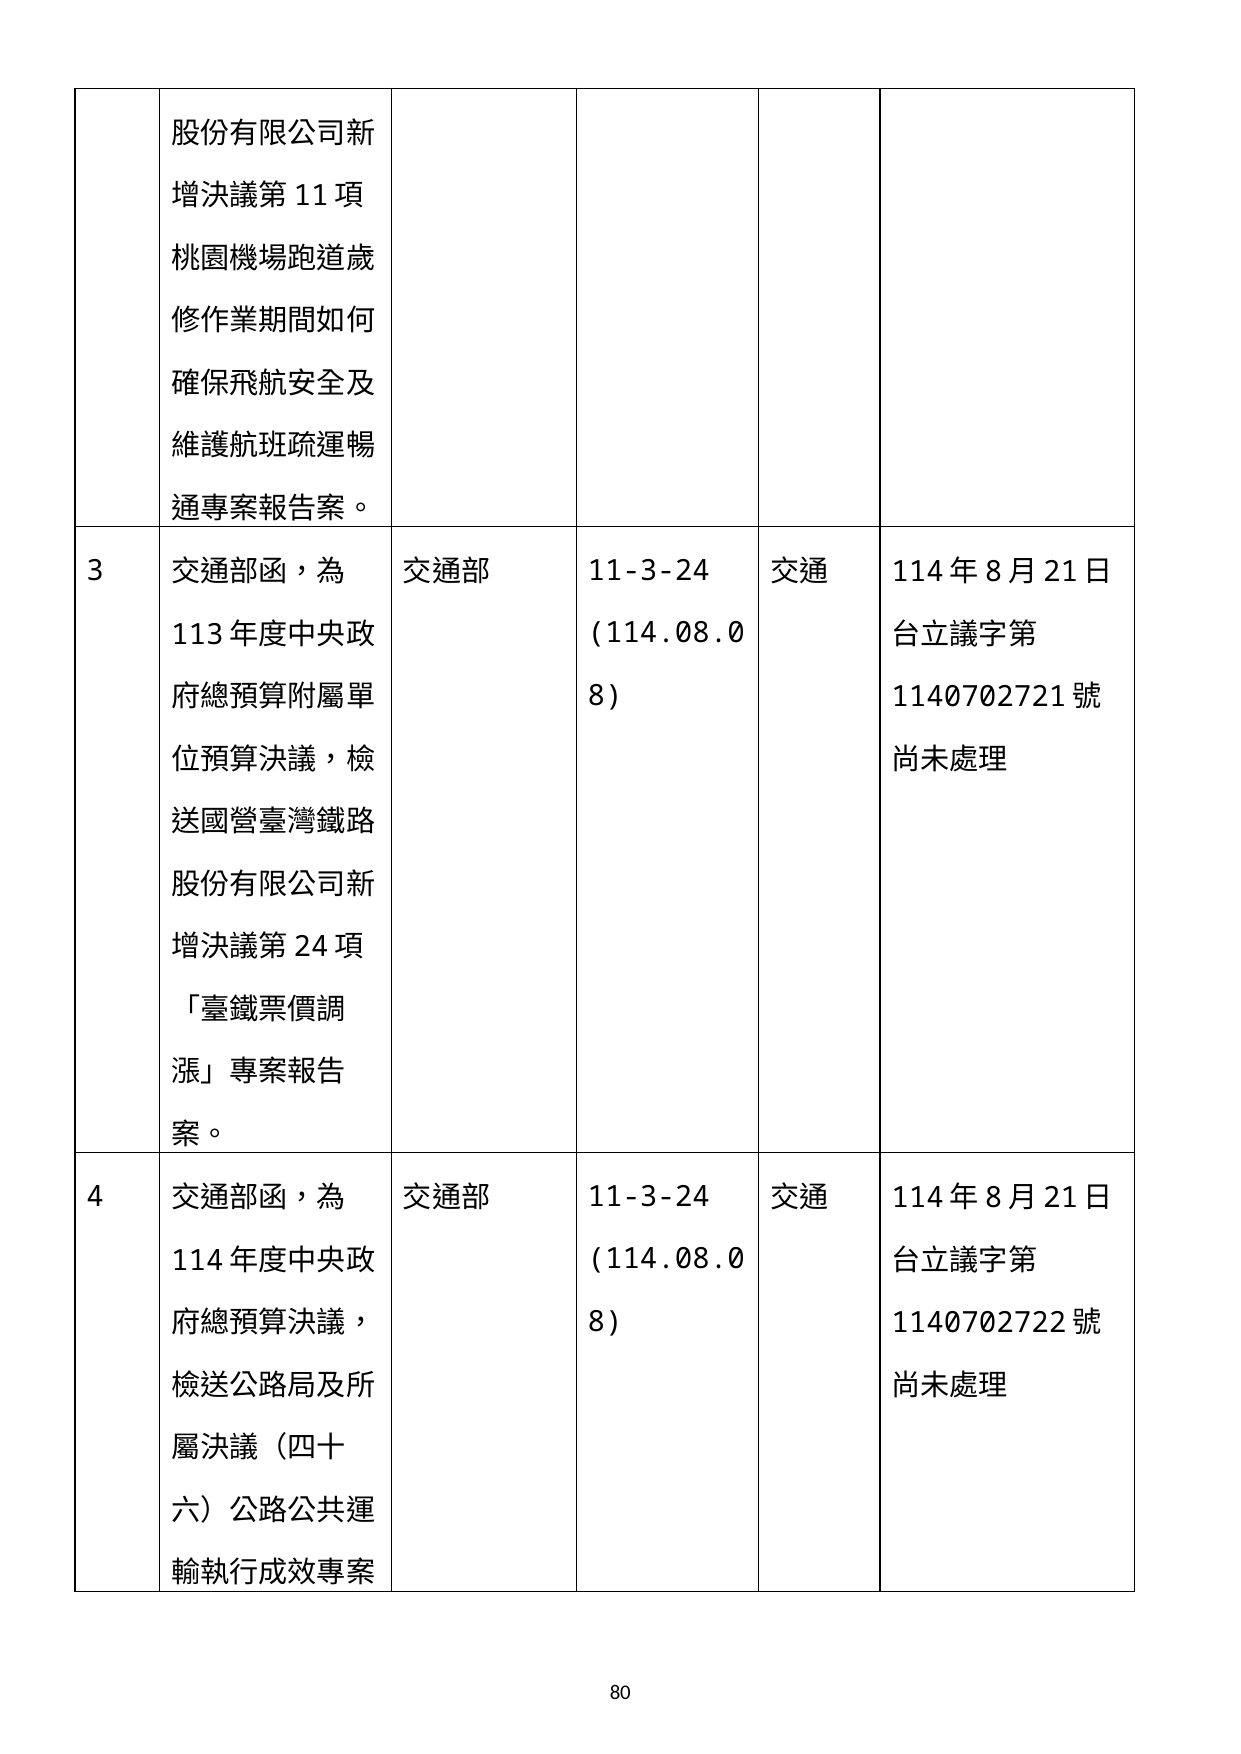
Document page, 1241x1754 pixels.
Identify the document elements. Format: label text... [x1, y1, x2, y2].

table_cell 交通部 [392, 527, 576, 1152]
table_cell 11-3-24 (114.08.08) [577, 1153, 758, 1591]
table_cell [76, 89, 159, 526]
table_cell 11-3-24 (114.08.08) [577, 527, 758, 1152]
table_cell 交通部 [392, 1153, 576, 1591]
table_cell 3 [76, 527, 159, 1152]
table_cell 股份有限公司新增決議第11項桃園機場跑道歲修作業期間如何確保飛航安全及維護航班疏運暢通專案報告案。 [160, 89, 391, 526]
table_cell 114年8月21日 台立議字第1140702722號 尚未處理 [881, 1153, 1134, 1591]
table_cell 交通 [759, 1153, 879, 1591]
table_cell [392, 89, 576, 526]
table_cell [881, 89, 1134, 526]
table_cell [577, 89, 758, 526]
table_cell [759, 89, 879, 526]
table_cell 交通 [759, 527, 879, 1152]
table_cell 交通部函，為114年度中央政府總預算決議，檢送公路局及所屬決議（四十六）公路公共運輸執行成效專案 [160, 1153, 391, 1591]
table_cell 交通部函，為113年度中央政府總預算附屬單位預算決議，檢送國營臺灣鐵路股份有限公司新增決議第24項「臺鐵票價調漲」專案報告案。 [160, 527, 391, 1152]
table_cell 4 [76, 1153, 159, 1591]
table_cell 114年8月21日 台立議字第1140702721號 尚未處理 [881, 527, 1134, 1152]
